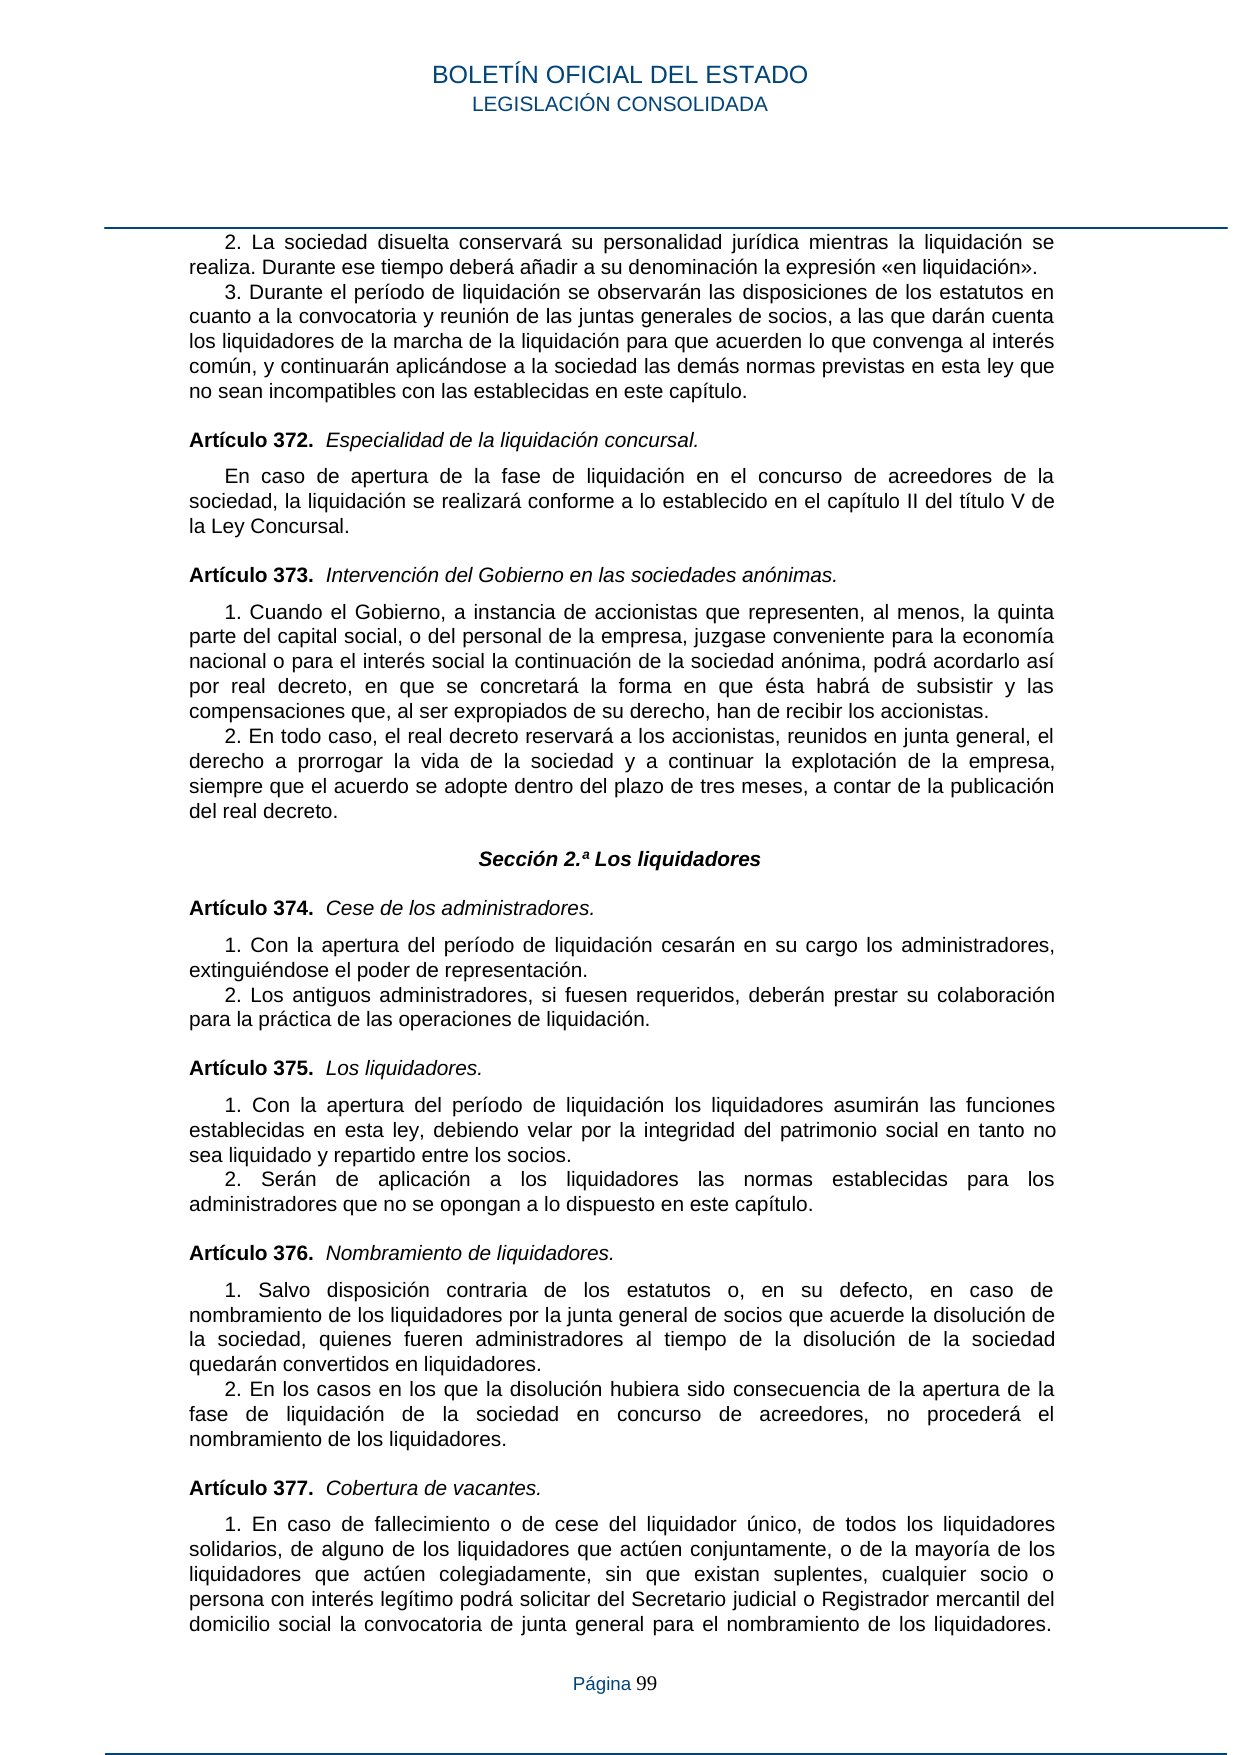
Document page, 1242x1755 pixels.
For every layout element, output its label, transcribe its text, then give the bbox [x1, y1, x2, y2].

text Artículo 374. Cese de los administradores. [189, 896, 1196, 920]
text Artículo 377. Cobertura de vacantes. [189, 1475, 1196, 1499]
text 2. Los antiguos administradores, si fuesen requeridos, deberán prestar su colaboración para la práctica de las operaciones de liquidación. [189, 982, 1056, 1031]
text 2. En los casos en los que la disolución hubiera sido consecuencia de la apertura de la fase de liquidación de la sociedad en concurso de acreedores, no procederá el nombramiento de los liquidadores. [189, 1377, 1056, 1451]
text Artículo 372. Especialidad de la liquidación concursal. [189, 428, 1196, 452]
text Artículo 373. Intervención del Gobierno en las sociedades anónimas. [189, 563, 1196, 587]
text 2. En todo caso, el real decreto reservará a los accionistas, reunidos en junta general, el derecho a prorrogar la vida de la sociedad y a continuar la explotación de la empresa, siempre que el acuerdo se adopte dentro del plazo de tres meses, a contar de la publicación del real decreto. [189, 724, 1056, 823]
text 1. Con la apertura del período de liquidación cesarán en su cargo los administradores, extinguiéndose el poder de representación. [189, 933, 1056, 981]
text 1. Con la apertura del período de liquidación los liquidadores asumirán las funciones establecidas en esta ley, debiendo velar por la integridad del patrimonio social en tanto no sea liquidado y repartido entre los socios. [189, 1093, 1056, 1166]
text 1. Cuando el Gobierno, a instancia de accionistas que representen, al menos, la quinta parte del capital social, o del personal de la empresa, juzgase conveniente para la economía nacional o para el interés social la continuación de la sociedad anónima, podrá acordarlo así por real decreto, en que se concretará la forma en que ésta habrá de subsistir y las compensaciones que, al ser expropiados de su derecho, han de recibir los accionistas. [189, 599, 1056, 723]
text 1. Salvo disposición contraria de los estatutos o, en su defecto, en caso de nombramiento de los liquidadores por la junta general de socios que acuerde la disolución de la sociedad, quienes fueren administradores al tiempo de la disolución de la sociedad quedarán convertidos en liquidadores. [189, 1277, 1056, 1376]
text En caso de apertura de la fase de liquidación en el concurso de acreedores de la sociedad, la liquidación se realizará conforme a lo establecido en el capítulo II del título V de la Ley Concursal. [189, 464, 1056, 538]
text Sección 2.ª Los liquidadores [474, 847, 767, 871]
text Artículo 376. Nombramiento de liquidadores. [189, 1241, 1196, 1265]
text [189, 205, 1056, 227]
text 3. Durante el período de liquidación se observarán las disposiciones de los estatutos en cuanto a la convocatoria y reunión de las juntas generales de socios, a las que darán cuenta los liquidadores de la marcha de la liquidación para que acuerden lo que convenga al interés común, y continuarán aplicándose a la sociedad las demás normas previstas en esta ley que no sean incompatibles con las establecidas en este capítulo. [189, 279, 1056, 403]
text Artículo 375. Los liquidadores. [189, 1056, 1196, 1080]
text 2. Serán de aplicación a los liquidadores las normas establecidas para los administradores que no se opongan a lo dispuesto en este capítulo. [189, 1167, 1056, 1216]
text 2. La sociedad disuelta conservará su personalidad jurídica mientras la liquidación se realiza. Durante ese tiempo deberá añadir a su denominación la expresión «en liquidación». [189, 229, 1056, 278]
text 1. En caso de fallecimiento o de cese del liquidador único, de todos los liquidadores solidarios, de alguno de los liquidadores que actúen conjuntamente, o de la mayoría de los liquidadores que actúen colegiadamente, sin que existan suplentes, cualquier socio o persona con interés legítimo podrá solicitar del Secretario judicial o Registrador mercantil del domicilio social la convocatoria de junta general para el nombramiento de los liquidadores. [189, 1512, 1056, 1636]
